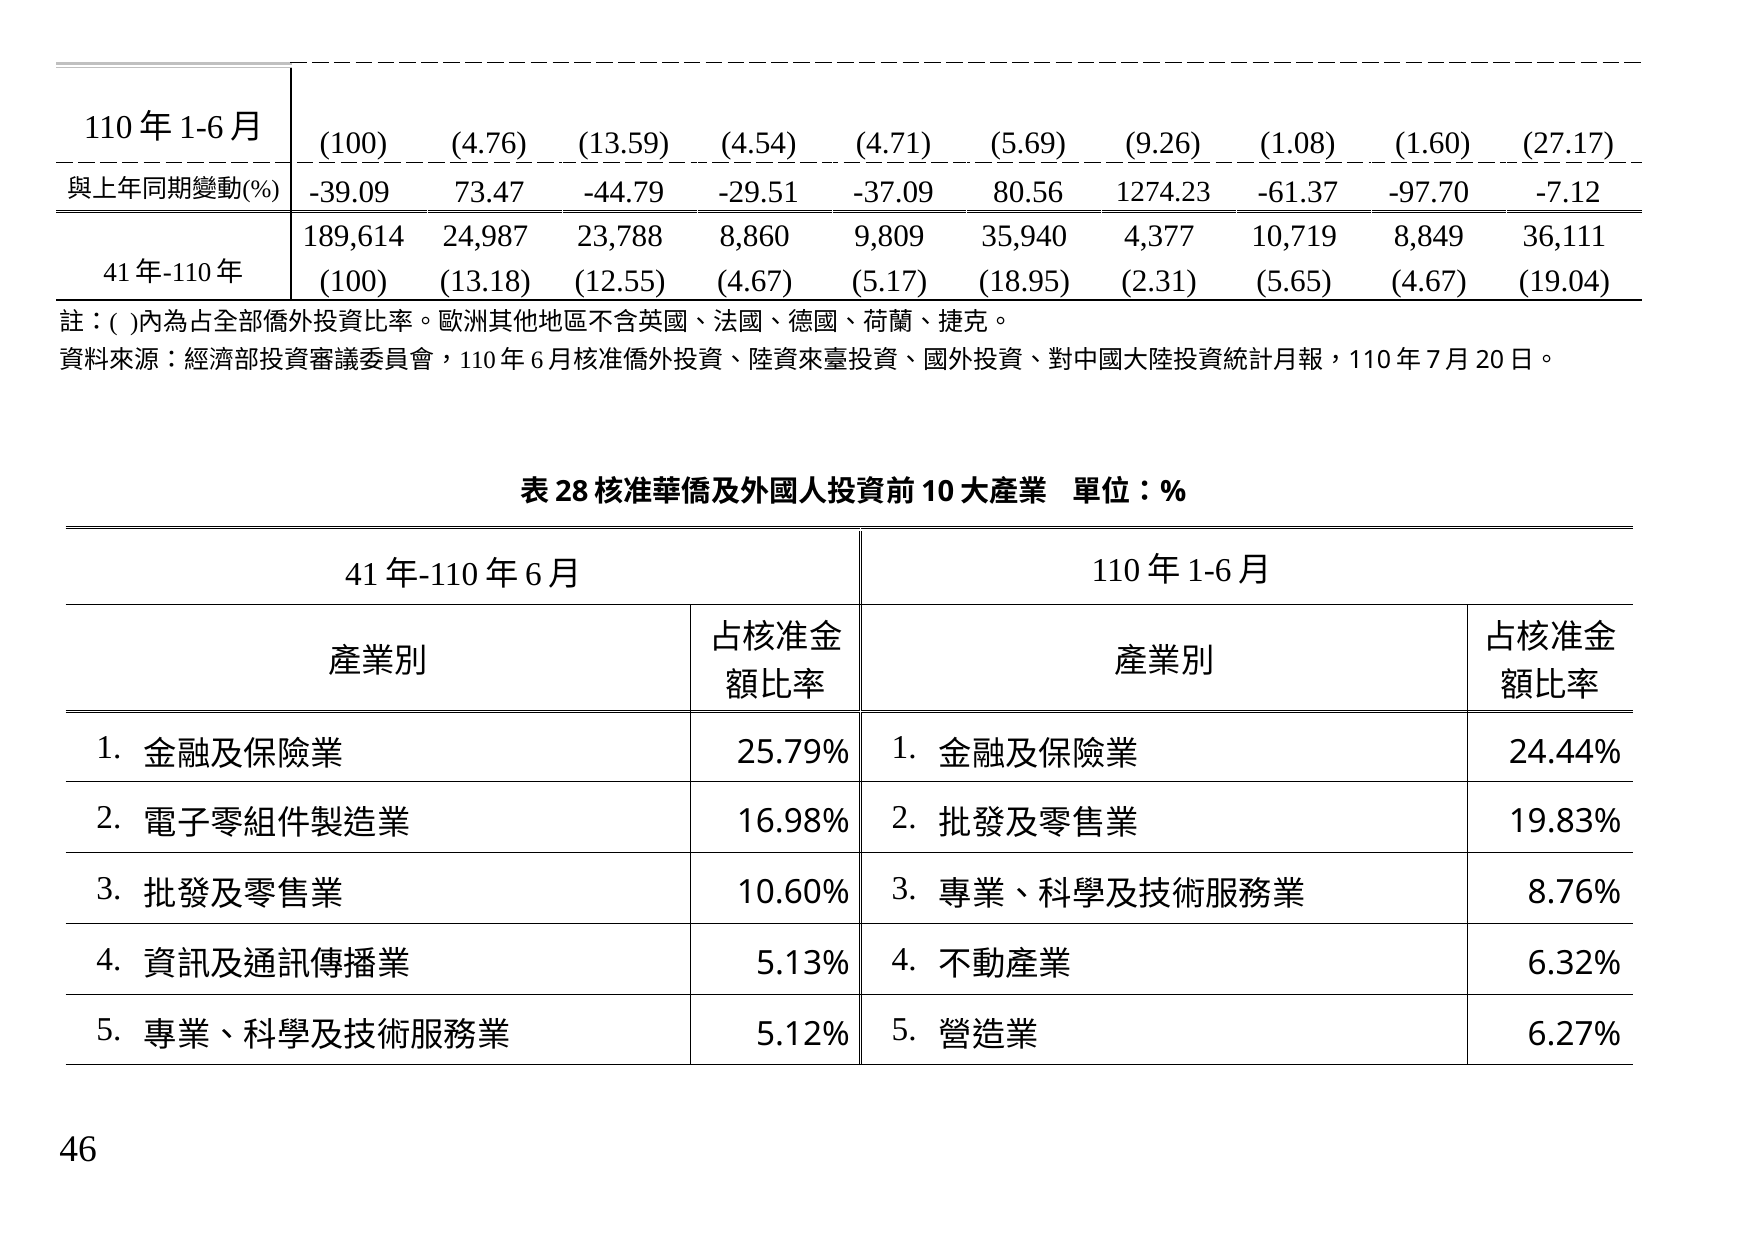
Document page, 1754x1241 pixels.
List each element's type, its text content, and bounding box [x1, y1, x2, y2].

table_cell -37.09 [833, 162, 966, 210]
table_cell (100) [291, 62, 428, 162]
table_cell 36,111 [1507, 213, 1642, 255]
table_cell (4.76) [428, 62, 563, 162]
table_cell (5.65) [1237, 255, 1371, 299]
table_cell (4.67) [698, 255, 832, 299]
table_cell -39.09 [292, 162, 427, 210]
table_cell -61.37 [1237, 162, 1371, 210]
table_cell (18.95) [967, 255, 1101, 299]
table_cell 金融及保險業 [928, 713, 1467, 781]
table_cell 占核准金額比率 [691, 605, 859, 710]
table_cell 1274.23 [1102, 162, 1236, 210]
subtitle 表28核准華僑及外國人投資前10大產業 單位：% [59, 451, 1639, 526]
table_cell (4.71) [832, 62, 967, 162]
table_cell 41年-110年 6月 [56, 213, 290, 299]
table_cell 24.44% [1468, 713, 1632, 781]
table_cell (4.67) [1372, 255, 1506, 299]
table_cell -7.12 [1507, 162, 1642, 210]
table_cell 3. [862, 853, 927, 923]
table_cell 4. [862, 924, 927, 993]
table_cell -97.70 [1372, 162, 1506, 210]
table_cell 73.47 [428, 162, 562, 210]
table_cell 8,860 [698, 213, 832, 255]
table_cell 6.32% [1468, 924, 1632, 993]
table_cell (5.69) [967, 62, 1102, 162]
table_cell 19.83% [1468, 782, 1632, 852]
text 資料來源：經濟部投資審議委員會，110年6月核准僑外投資、陸資來臺投資、國外投資、對中國大陸投資統計月報，110年7月20日。 [59, 339, 1639, 376]
table_cell (2.31) [1102, 255, 1236, 299]
table_cell 批發及零售業 [133, 853, 690, 923]
table_cell 16.98% [691, 782, 859, 852]
table_cell 4,377 [1102, 213, 1236, 255]
table_cell 2. [862, 782, 927, 852]
table_cell 電子零組件製造業 [133, 782, 690, 852]
table_cell 營造業 [928, 995, 1467, 1064]
table_cell 與上年同期變動(%) [56, 162, 290, 210]
table_cell -44.79 [563, 162, 697, 210]
table_cell 10,719 [1237, 213, 1371, 255]
table_cell (1.08) [1237, 62, 1371, 162]
table_cell 5. [66, 995, 132, 1064]
table_cell 189,614 [292, 213, 427, 255]
table_cell 10.60% [691, 853, 859, 923]
table_cell 專業、科學及技術服務業 [133, 995, 690, 1064]
table_header 110年1-6月 [861, 529, 1632, 604]
table_cell 9,809 [833, 213, 966, 255]
table_cell (13.18) [428, 255, 562, 299]
table_cell 8,849 [1372, 213, 1506, 255]
table_cell 2. [66, 782, 132, 852]
table_cell 5. [862, 995, 927, 1064]
table_cell 資訊及通訊傳播業 [133, 924, 690, 993]
table_cell (1.60) [1371, 62, 1506, 162]
table_cell (19.04) [1507, 255, 1642, 299]
table_cell (13.59) [563, 62, 697, 162]
table_cell 23,788 [563, 213, 697, 255]
table_cell 24,987 [428, 213, 562, 255]
table_cell 80.56 [967, 162, 1101, 210]
table_cell 5.13% [691, 924, 859, 993]
table_cell (9.26) [1102, 62, 1237, 162]
table_cell 8.76% [1468, 853, 1632, 923]
text 註：( )內為占全部僑外投資比率。歐洲其他地區不含英國、法國、德國、荷蘭、捷克。 [59, 301, 1639, 339]
table_cell (12.55) [563, 255, 697, 299]
table_cell (5.17) [833, 255, 966, 299]
table_cell 6.27% [1468, 995, 1632, 1064]
table_cell 4. [66, 924, 132, 993]
table_cell -29.51 [698, 162, 832, 210]
table_cell (100) [292, 255, 427, 299]
table_cell 產業別 [862, 605, 1467, 710]
table_cell 25.79% [691, 713, 859, 781]
table_cell 35,940 [967, 213, 1101, 255]
table_cell 110年1-6月 [56, 68, 290, 162]
table_header 41年-110年6月 [66, 527, 861, 604]
table_cell 專業、科學及技術服務業 [928, 853, 1467, 923]
table_cell 1. [66, 713, 132, 781]
table_cell 3. [66, 853, 132, 923]
table_cell (4.54) [697, 62, 832, 162]
table_cell 產業別 [66, 605, 690, 710]
table_cell 金融及保險業 [133, 713, 690, 781]
table_cell 不動產業 [928, 924, 1467, 993]
table_cell 批發及零售業 [928, 782, 1467, 852]
table_cell 占核准金額比率 [1468, 605, 1632, 710]
table_cell 1. [862, 713, 927, 781]
table_cell (27.17) [1506, 62, 1642, 162]
table_cell 5.12% [691, 995, 859, 1064]
